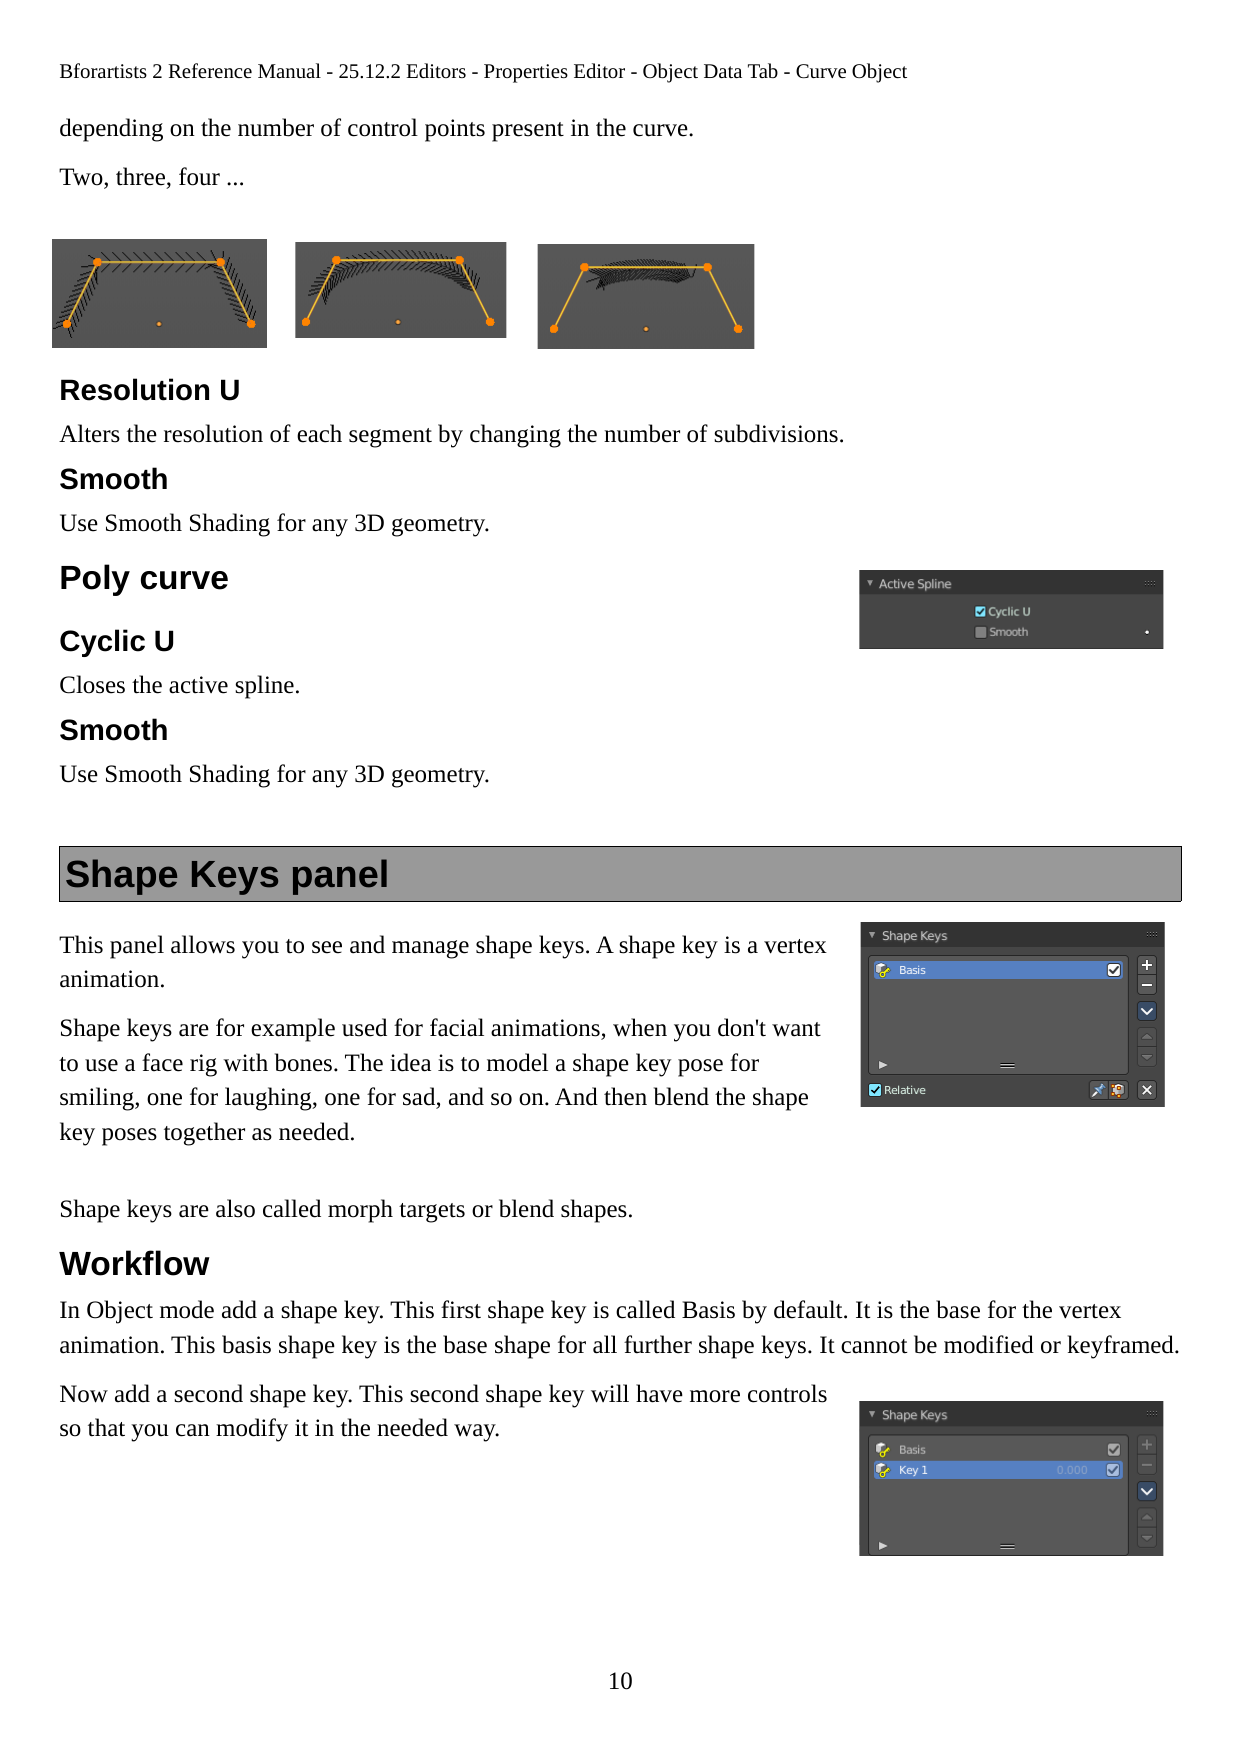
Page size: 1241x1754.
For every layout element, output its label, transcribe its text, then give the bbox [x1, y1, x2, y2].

picture [859, 1401, 1164, 1556]
picture [860, 922, 1165, 1107]
text Closes the active spline. [59, 670, 1181, 699]
picture [295, 242, 507, 338]
subtitle Cyclic U [59, 624, 1181, 657]
picture [859, 570, 1164, 649]
subtitle Poly curve [59, 558, 1181, 597]
subtitle Smooth [59, 462, 1181, 496]
picture [52, 239, 267, 348]
subtitle Resolution U [59, 372, 1181, 406]
text depending on the number of control points present in the curve. [59, 113, 1181, 141]
text Shape keys are also called morph targets or blend shapes. [59, 1194, 1181, 1223]
subtitle Workflow [59, 1244, 1181, 1283]
text In Object mode add a shape key. This first shape key is called Basis by default. It is the base for the vertex animation. This basis shape key is the base shape for all further shape keys. It cannot be modified or keyframed. [59, 1295, 1181, 1358]
text Now add a second shape key. This second shape key will have more controls so that you can modify it in the needed way. [59, 1379, 1181, 1442]
text Two, three, four ... [59, 162, 1181, 190]
text Shape keys are for example used for facial animations, when you don't want to use a face rig with bones. The idea is to model a shape key pose for smiling, one for laughing, one for sad, and so on. And then blend the shape key poses together as needed. [59, 1013, 1181, 1146]
table_header Shape Keys panel [60, 847, 1181, 901]
text Alters the resolution of each segment by changing the number of subdivisions. [59, 419, 1181, 447]
text Use Smooth Shading for any 3D geometry. [59, 759, 1181, 788]
text Use Smooth Shading for any 3D geometry. [59, 508, 1181, 537]
picture [537, 244, 755, 349]
text This panel allows you to see and manage shape keys. A shape key is a vertex animation. [59, 930, 860, 993]
subtitle Smooth [59, 713, 1181, 747]
